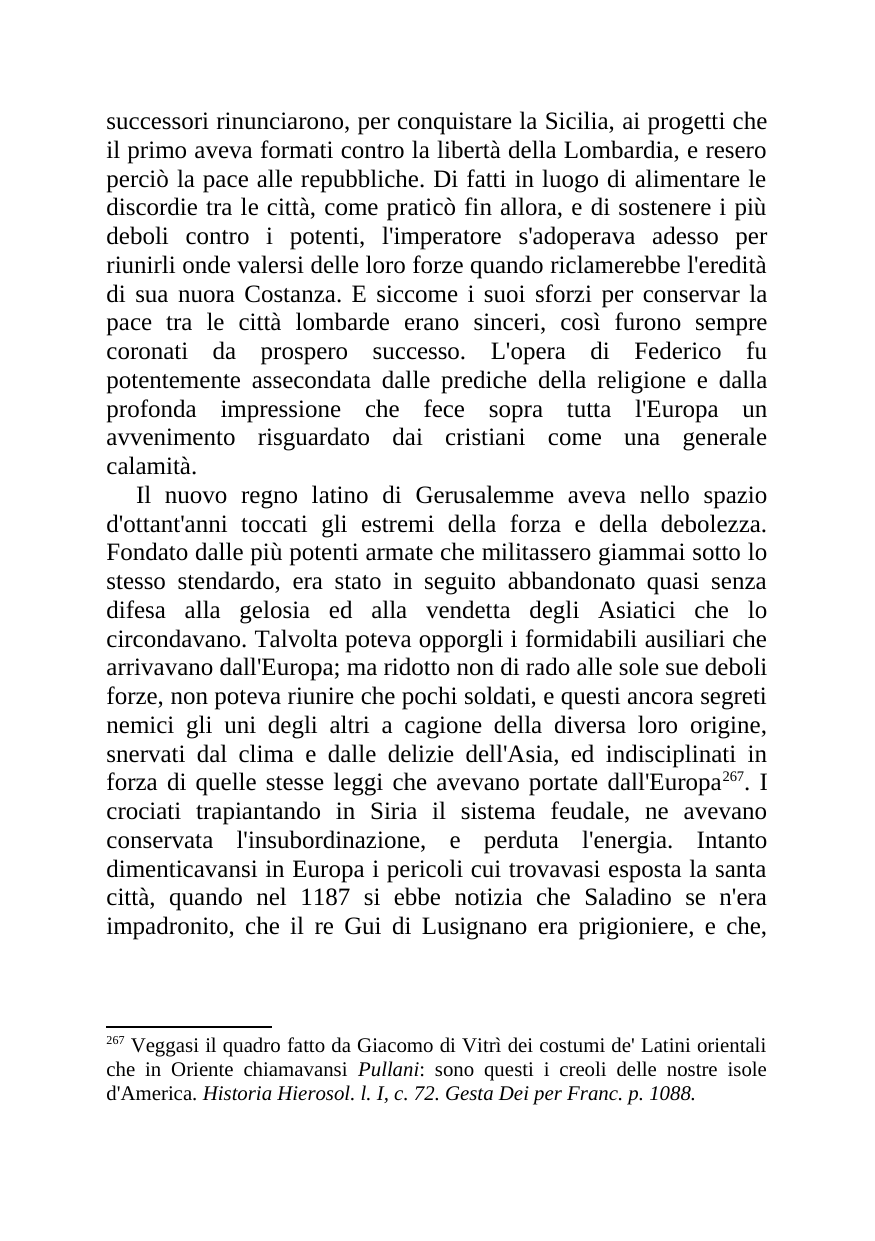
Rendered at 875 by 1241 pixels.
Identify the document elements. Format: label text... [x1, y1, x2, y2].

text successori rinunciarono, per conquistare la Sicilia, ai progetti che il primo aveva formati contro la libertà della Lombardia, e resero perciò la pace alle repubbliche. Di fatti in luogo di alimentare le discordie tra le città, come praticò fin allora, e di sostenere i più deboli contro i potenti, l'imperatore s'adoperava adesso per riunirli onde valersi delle loro forze quando riclamerebbe l'eredità di sua nuora Costanza. E siccome i suoi sforzi per conservar la pace tra le città lombarde erano sinceri, così furono sempre coronati da prospero successo. L'opera di Federico fu potentemente assecondata dalle prediche della religione e dalla profonda impressione che fece sopra tutta l'Europa un avvenimento risguardato dai cristiani come una generale calamità. [106, 106, 768, 480]
text Il nuovo regno latino di Gerusalemme aveva nello spazio d'ottant'anni toccati gli estremi della forza e della debolezza. Fondato dalle più potenti armate che militassero giammai sotto lo stesso stendardo, era stato in seguito abbandonato quasi senza difesa alla gelosia ed alla vendetta degli Asiatici che lo circondavano. Talvolta poteva opporgli i formidabili ausiliari che arrivavano dall'Europa; ma ridotto non di rado alle sole sue deboli forze, non poteva riunire che pochi soldati, e questi ancora segreti nemici gli uni degli altri a cagione della diversa loro origine, snervati dal clima e dalle delizie dell'Asia, ed indisciplinati in forza di quelle stesse leggi che avevano portate dall'Europa. I crociati trapiantando in Siria il sistema feudale, ne avevano conservata l'insubordinazione, e perduta l'energia. Intanto dimenticavansi in Europa i pericoli cui trovavasi esposta la santa città, quando nel 1187 si ebbe notizia che Saladino se n'era impadronito, che il re Gui di Lusignano era prigioniere, e che, [106, 480, 768, 940]
text Veggasi il quadro fatto da Giacomo di Vitrì dei costumi de' Latini orientali che in Oriente chiamavansi Pullani: sono questi i creoli delle nostre isole d'America. Historia Hierosol. l. I, c. 72. Gesta Dei per Franc. p. 1088. [106, 1033, 768, 1105]
